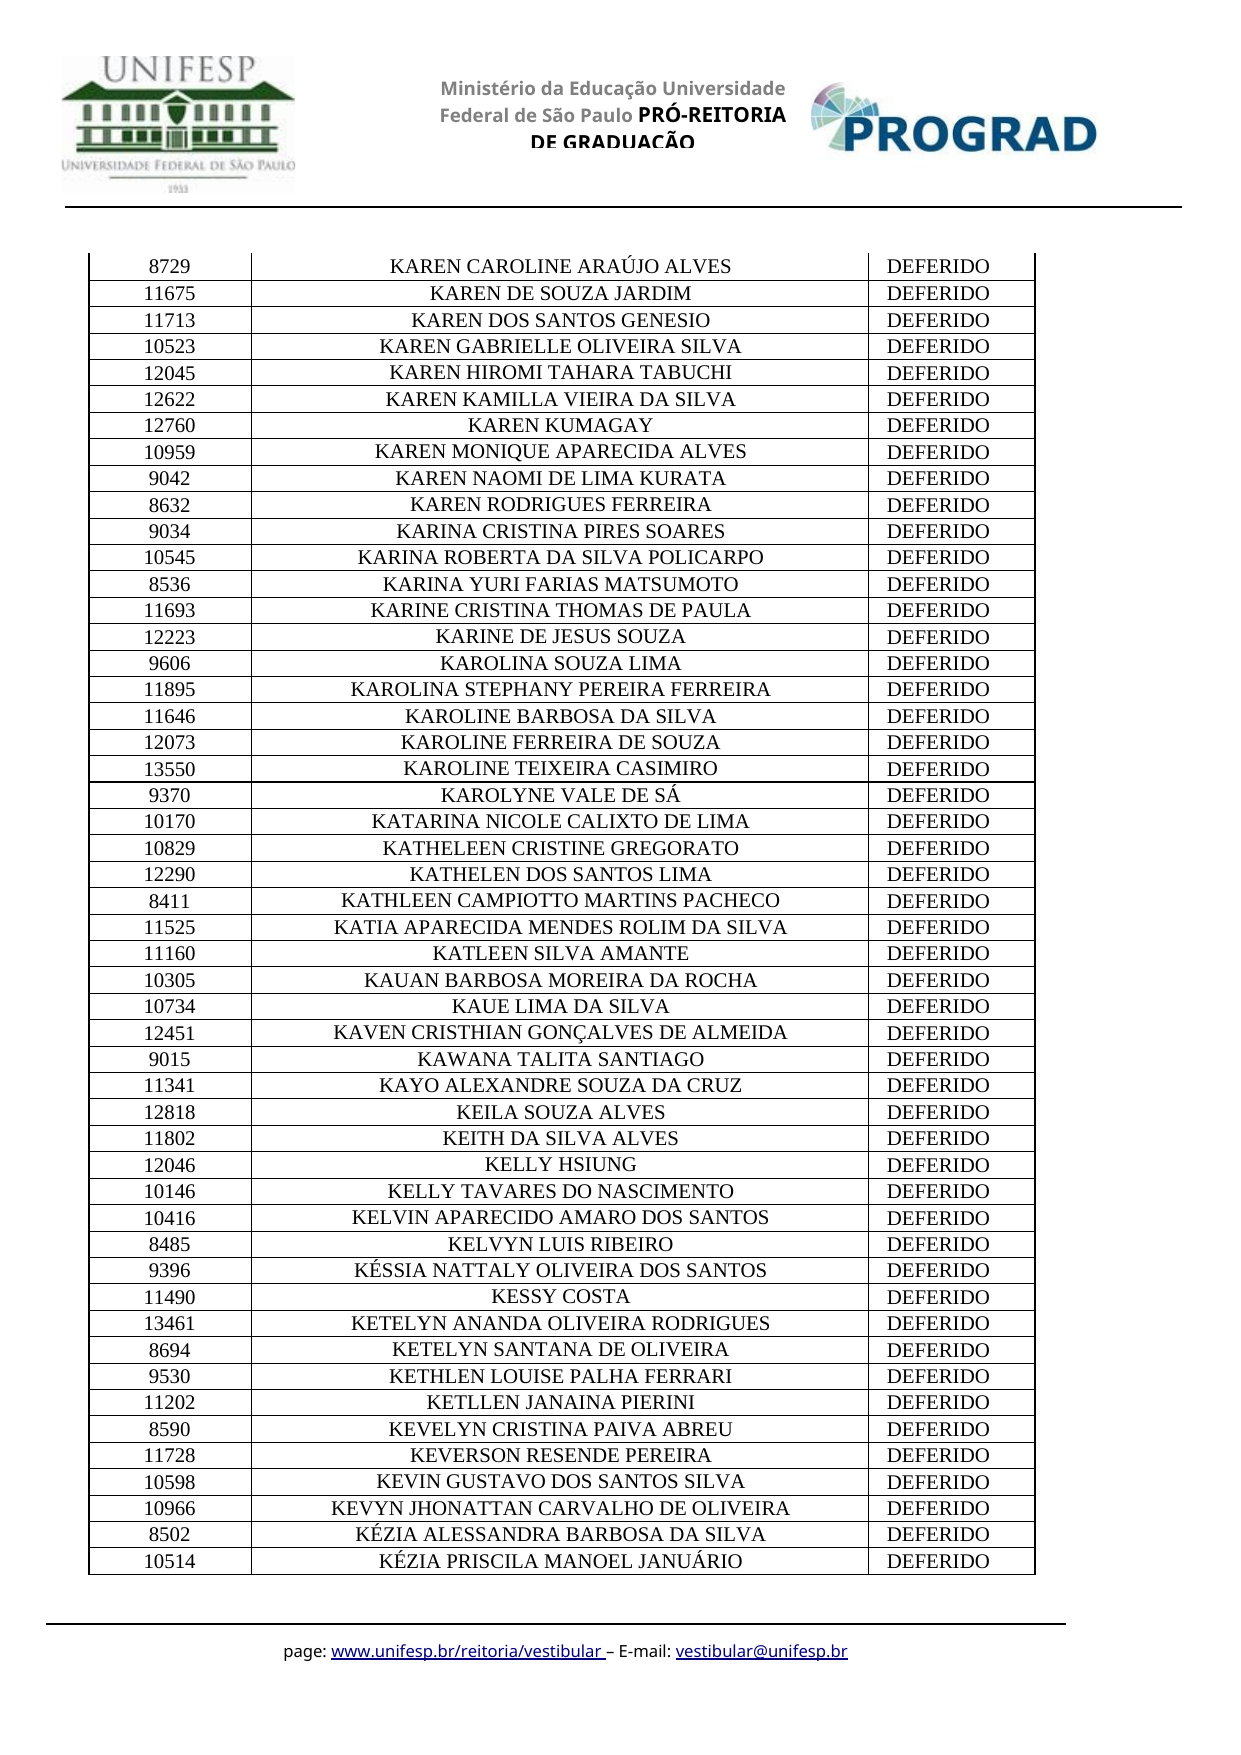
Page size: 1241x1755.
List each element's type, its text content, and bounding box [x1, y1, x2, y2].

table_cell KEVYN JHONATTAN CARVALHO DE OLIVEIRA [252, 1496, 868, 1521]
table_header 8729 [90, 253, 251, 280]
table_cell DEFERIDO [869, 360, 1034, 385]
table_cell DEFERIDO [869, 1126, 1034, 1151]
table_cell 11341 [90, 1073, 251, 1098]
table_cell DEFERIDO [869, 1496, 1034, 1521]
table_cell 9370 [90, 783, 251, 808]
table_cell KAUE LIMA DA SILVA [252, 994, 868, 1019]
table_cell KATLEEN SILVA AMANTE [252, 941, 868, 966]
table_cell DEFERIDO [869, 334, 1034, 359]
table_cell 11728 [90, 1443, 251, 1468]
table_cell KATIA APARECIDA MENDES ROLIM DA SILVA [252, 915, 868, 940]
table_cell KAREN KAMILLA VIEIRA DA SILVA [252, 386, 868, 412]
table_cell DEFERIDO [869, 862, 1034, 887]
table_cell DEFERIDO [869, 1179, 1034, 1204]
table_cell 11895 [90, 677, 251, 702]
table_cell 10734 [90, 994, 251, 1019]
table_cell DEFERIDO [869, 519, 1034, 544]
table_cell 12046 [90, 1152, 251, 1178]
table_cell 10170 [90, 809, 251, 834]
table_cell KEVIN GUSTAVO DOS SANTOS SILVA [252, 1469, 868, 1494]
table_cell 8411 [90, 888, 251, 913]
table_cell KARINE DE JESUS SOUZA [252, 624, 868, 649]
table_cell 11646 [90, 703, 251, 729]
table_cell 12760 [90, 413, 251, 438]
table_cell KARINA YURI FARIAS MATSUMOTO [252, 571, 868, 597]
table_cell DEFERIDO [869, 651, 1034, 676]
table_cell KAVEN CRISTHIAN GONÇALVES DE ALMEIDA [252, 1020, 868, 1046]
table_cell KELLY TAVARES DO NASCIMENTO [252, 1179, 868, 1204]
table_cell 11202 [90, 1390, 251, 1415]
table_cell DEFERIDO [869, 439, 1034, 464]
table_cell DEFERIDO [869, 835, 1034, 861]
table_cell DEFERIDO [869, 1258, 1034, 1283]
table_cell 12451 [90, 1020, 251, 1046]
table_cell 9606 [90, 651, 251, 676]
table_cell 10416 [90, 1205, 251, 1231]
table_cell KETELYN SANTANA DE OLIVEIRA [252, 1337, 868, 1362]
table_cell 10545 [90, 545, 251, 570]
table_cell KAREN MONIQUE APARECIDA ALVES [252, 439, 868, 464]
table_header DEFERIDO [869, 253, 1034, 280]
table_cell KEILA SOUZA ALVES [252, 1099, 868, 1125]
table_cell DEFERIDO [869, 703, 1034, 729]
table_cell 12223 [90, 624, 251, 649]
table_cell DEFERIDO [869, 1073, 1034, 1098]
table_cell DEFERIDO [869, 1152, 1034, 1178]
table_cell KAYO ALEXANDRE SOUZA DA CRUZ [252, 1073, 868, 1098]
table_cell DEFERIDO [869, 1020, 1034, 1046]
table_cell KELVYN LUIS RIBEIRO [252, 1232, 868, 1257]
table_cell 9015 [90, 1047, 251, 1072]
table_cell DEFERIDO [869, 756, 1034, 781]
table_cell 8590 [90, 1416, 251, 1442]
table_cell KAREN DOS SANTOS GENESIO [252, 307, 868, 333]
table_cell KÉZIA PRISCILA MANOEL JANUÁRIO [252, 1548, 868, 1574]
table_cell 8536 [90, 571, 251, 597]
table_cell KAREN KUMAGAY [252, 413, 868, 438]
table_cell DEFERIDO [869, 281, 1034, 306]
table_cell KAREN NAOMI DE LIMA KURATA [252, 466, 868, 491]
table_cell 10598 [90, 1469, 251, 1494]
table_cell 10959 [90, 439, 251, 464]
table_cell 9530 [90, 1364, 251, 1389]
table_cell KAREN DE SOUZA JARDIM [252, 281, 868, 306]
table_cell 12290 [90, 862, 251, 887]
table_cell DEFERIDO [869, 677, 1034, 702]
table_cell KATHLEEN CAMPIOTTO MARTINS PACHECO [252, 888, 868, 913]
table_cell DEFERIDO [869, 545, 1034, 570]
table_cell DEFERIDO [869, 1416, 1034, 1442]
table_cell DEFERIDO [869, 730, 1034, 755]
table_cell KATARINA NICOLE CALIXTO DE LIMA [252, 809, 868, 834]
table_cell DEFERIDO [869, 888, 1034, 913]
table_cell 11675 [90, 281, 251, 306]
table_cell 10966 [90, 1496, 251, 1521]
table_cell 9396 [90, 1258, 251, 1283]
table_cell DEFERIDO [869, 624, 1034, 649]
table_cell DEFERIDO [869, 967, 1034, 993]
table_cell KAUAN BARBOSA MOREIRA DA ROCHA [252, 967, 868, 993]
table_cell 8694 [90, 1337, 251, 1362]
table_cell DEFERIDO [869, 413, 1034, 438]
table_cell DEFERIDO [869, 994, 1034, 1019]
table_cell KESSY COSTA [252, 1284, 868, 1310]
table_cell KAROLINE TEIXEIRA CASIMIRO [252, 756, 868, 781]
table_cell KARINA ROBERTA DA SILVA POLICARPO [252, 545, 868, 570]
table_cell 8632 [90, 492, 251, 517]
table_cell KAROLINE FERREIRA DE SOUZA [252, 730, 868, 755]
table_cell DEFERIDO [869, 1099, 1034, 1125]
table_cell DEFERIDO [869, 466, 1034, 491]
table_cell DEFERIDO [869, 1047, 1034, 1072]
table_cell 10829 [90, 835, 251, 861]
table_cell DEFERIDO [869, 783, 1034, 808]
table_cell DEFERIDO [869, 307, 1034, 333]
table_cell 9034 [90, 519, 251, 544]
table_cell KAREN GABRIELLE OLIVEIRA SILVA [252, 334, 868, 359]
table_cell KARINE CRISTINA THOMAS DE PAULA [252, 598, 868, 623]
table_cell DEFERIDO [869, 1548, 1034, 1574]
table_cell 10514 [90, 1548, 251, 1574]
table_cell 8502 [90, 1522, 251, 1547]
table_cell DEFERIDO [869, 1311, 1034, 1336]
table_cell KETHLEN LOUISE PALHA FERRARI [252, 1364, 868, 1389]
table_cell DEFERIDO [869, 809, 1034, 834]
table_cell DEFERIDO [869, 1205, 1034, 1231]
table_cell 10523 [90, 334, 251, 359]
table_cell 11160 [90, 941, 251, 966]
table_cell 10146 [90, 1179, 251, 1204]
table_cell 12818 [90, 1099, 251, 1125]
table_cell 11525 [90, 915, 251, 940]
table_cell DEFERIDO [869, 571, 1034, 597]
table_cell DEFERIDO [869, 1390, 1034, 1415]
table_cell 13461 [90, 1311, 251, 1336]
table_cell DEFERIDO [869, 386, 1034, 412]
table_cell DEFERIDO [869, 1443, 1034, 1468]
table_cell KÉSSIA NATTALY OLIVEIRA DOS SANTOS [252, 1258, 868, 1283]
table_cell KAREN HIROMI TAHARA TABUCHI [252, 360, 868, 385]
table_cell KAROLINA SOUZA LIMA [252, 651, 868, 676]
table_cell KARINA CRISTINA PIRES SOARES [252, 519, 868, 544]
table_cell KEITH DA SILVA ALVES [252, 1126, 868, 1151]
table_cell KAREN RODRIGUES FERREIRA [252, 492, 868, 517]
table_cell KAROLINA STEPHANY PEREIRA FERREIRA [252, 677, 868, 702]
table_cell KAWANA TALITA SANTIAGO [252, 1047, 868, 1072]
table_cell DEFERIDO [869, 915, 1034, 940]
table_cell KELLY HSIUNG [252, 1152, 868, 1178]
table_cell DEFERIDO [869, 598, 1034, 623]
table_cell KATHELEEN CRISTINE GREGORATO [252, 835, 868, 861]
table_cell KAROLYNE VALE DE SÁ [252, 783, 868, 808]
table_cell DEFERIDO [869, 1232, 1034, 1257]
table_cell KETLLEN JANAINA PIERINI [252, 1390, 868, 1415]
table_cell 12073 [90, 730, 251, 755]
table_cell 8485 [90, 1232, 251, 1257]
table_cell 11802 [90, 1126, 251, 1151]
table_cell DEFERIDO [869, 1337, 1034, 1362]
table_cell 12045 [90, 360, 251, 385]
table_cell 9042 [90, 466, 251, 491]
table_cell DEFERIDO [869, 941, 1034, 966]
table_cell KEVERSON RESENDE PEREIRA [252, 1443, 868, 1468]
table_cell 13550 [90, 756, 251, 781]
table_cell KATHELEN DOS SANTOS LIMA [252, 862, 868, 887]
table_cell DEFERIDO [869, 1522, 1034, 1547]
table_header KAREN CAROLINE ARAÚJO ALVES [252, 253, 868, 280]
table_cell 11713 [90, 307, 251, 333]
table_cell DEFERIDO [869, 1284, 1034, 1310]
table_cell 12622 [90, 386, 251, 412]
table_cell DEFERIDO [869, 1364, 1034, 1389]
table_cell KEVELYN CRISTINA PAIVA ABREU [252, 1416, 868, 1442]
table_cell 10305 [90, 967, 251, 993]
table_cell KAROLINE BARBOSA DA SILVA [252, 703, 868, 729]
table_cell KELVIN APARECIDO AMARO DOS SANTOS [252, 1205, 868, 1231]
table_cell DEFERIDO [869, 1469, 1034, 1494]
table_cell 11693 [90, 598, 251, 623]
table_cell DEFERIDO [869, 492, 1034, 517]
table_cell KETELYN ANANDA OLIVEIRA RODRIGUES [252, 1311, 868, 1336]
table_cell 11490 [90, 1284, 251, 1310]
table_cell KÉZIA ALESSANDRA BARBOSA DA SILVA [252, 1522, 868, 1547]
